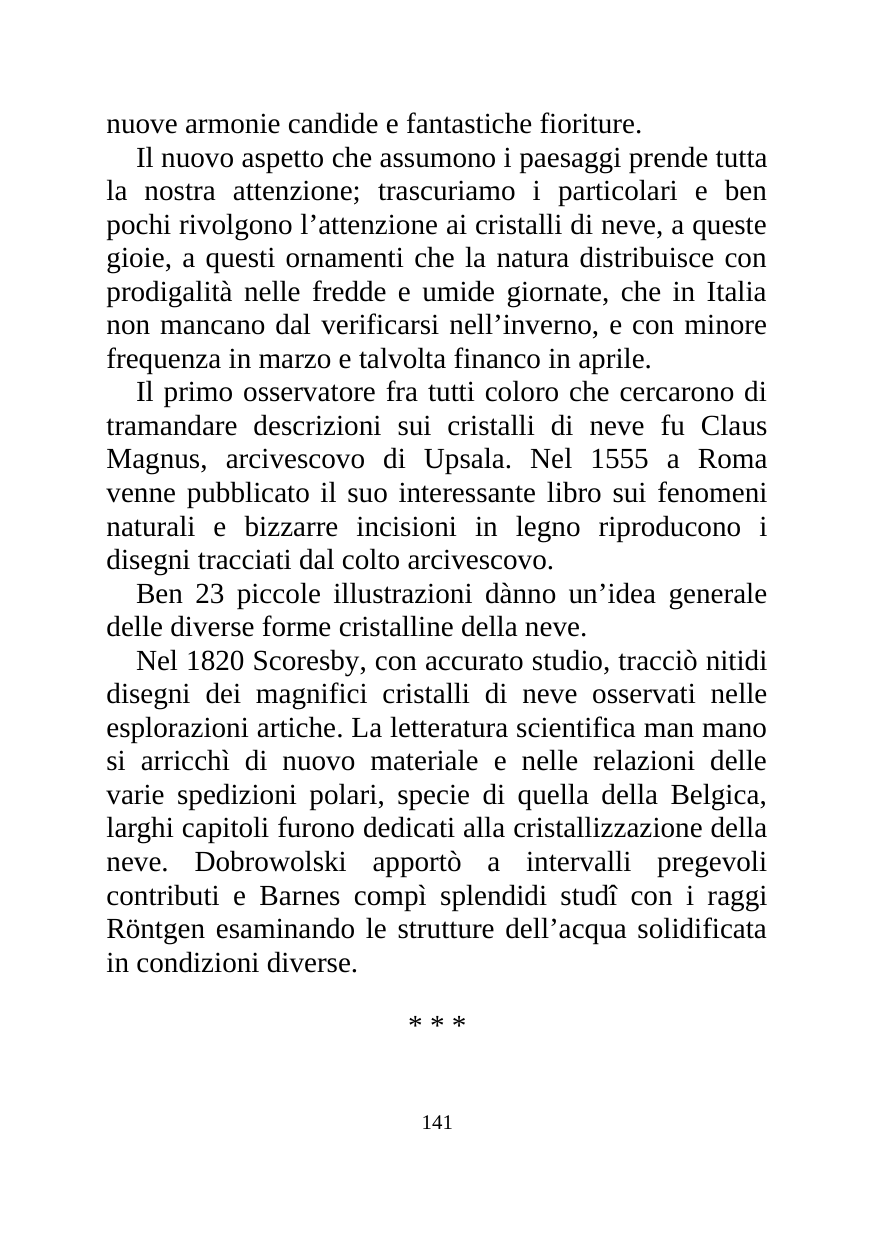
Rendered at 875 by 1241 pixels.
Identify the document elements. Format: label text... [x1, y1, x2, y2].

text Il nuovo aspetto che assumono i paesaggi prende tutta la nostra attenzione; trascuriamo i particolari e ben pochi rivolgono l’attenzione ai cristalli di neve, a queste gioie, a questi ornamenti che la natura distribuisce con prodigalità nelle fredde e umide giornate, che in Italia non mancano dal verificarsi nell’inverno, e con minore frequenza in marzo e talvolta financo in aprile. [106, 140, 768, 374]
text Il primo osservatore fra tutti coloro che cercarono di tramandare descrizioni sui cristalli di neve fu Claus Magnus, arcivescovo di Upsala. Nel 1555 a Roma venne pubblicato il suo interessante libro sui fenomeni naturali e bizzarre incisioni in legno riproducono i disegni tracciati dal colto arcivescovo. [106, 374, 768, 576]
text Nel 1820 Scoresby, con accurato studio, tracciò nitidi disegni dei magnifici cristalli di neve osservati nelle esplorazioni artiche. La letteratura scientifica man mano si arricchì di nuovo materiale e nelle relazioni delle varie spedizioni polari, specie di quella della Belgica, larghi capitoli furono dedicati alla cristallizzazione della neve. Dobrowolski apportò a intervalli pregevoli contributi e Barnes compì splendidi studî con i raggi Röntgen esaminando le strutture dell’acqua solidificata in condizioni diverse. [106, 643, 768, 978]
text * * * [106, 1008, 768, 1041]
text Ben 23 piccole illustrazioni dànno un’idea generale delle diverse forme cristalline della neve. [106, 576, 768, 643]
text nuove armonie candide e fantastiche fioriture. [106, 106, 768, 140]
